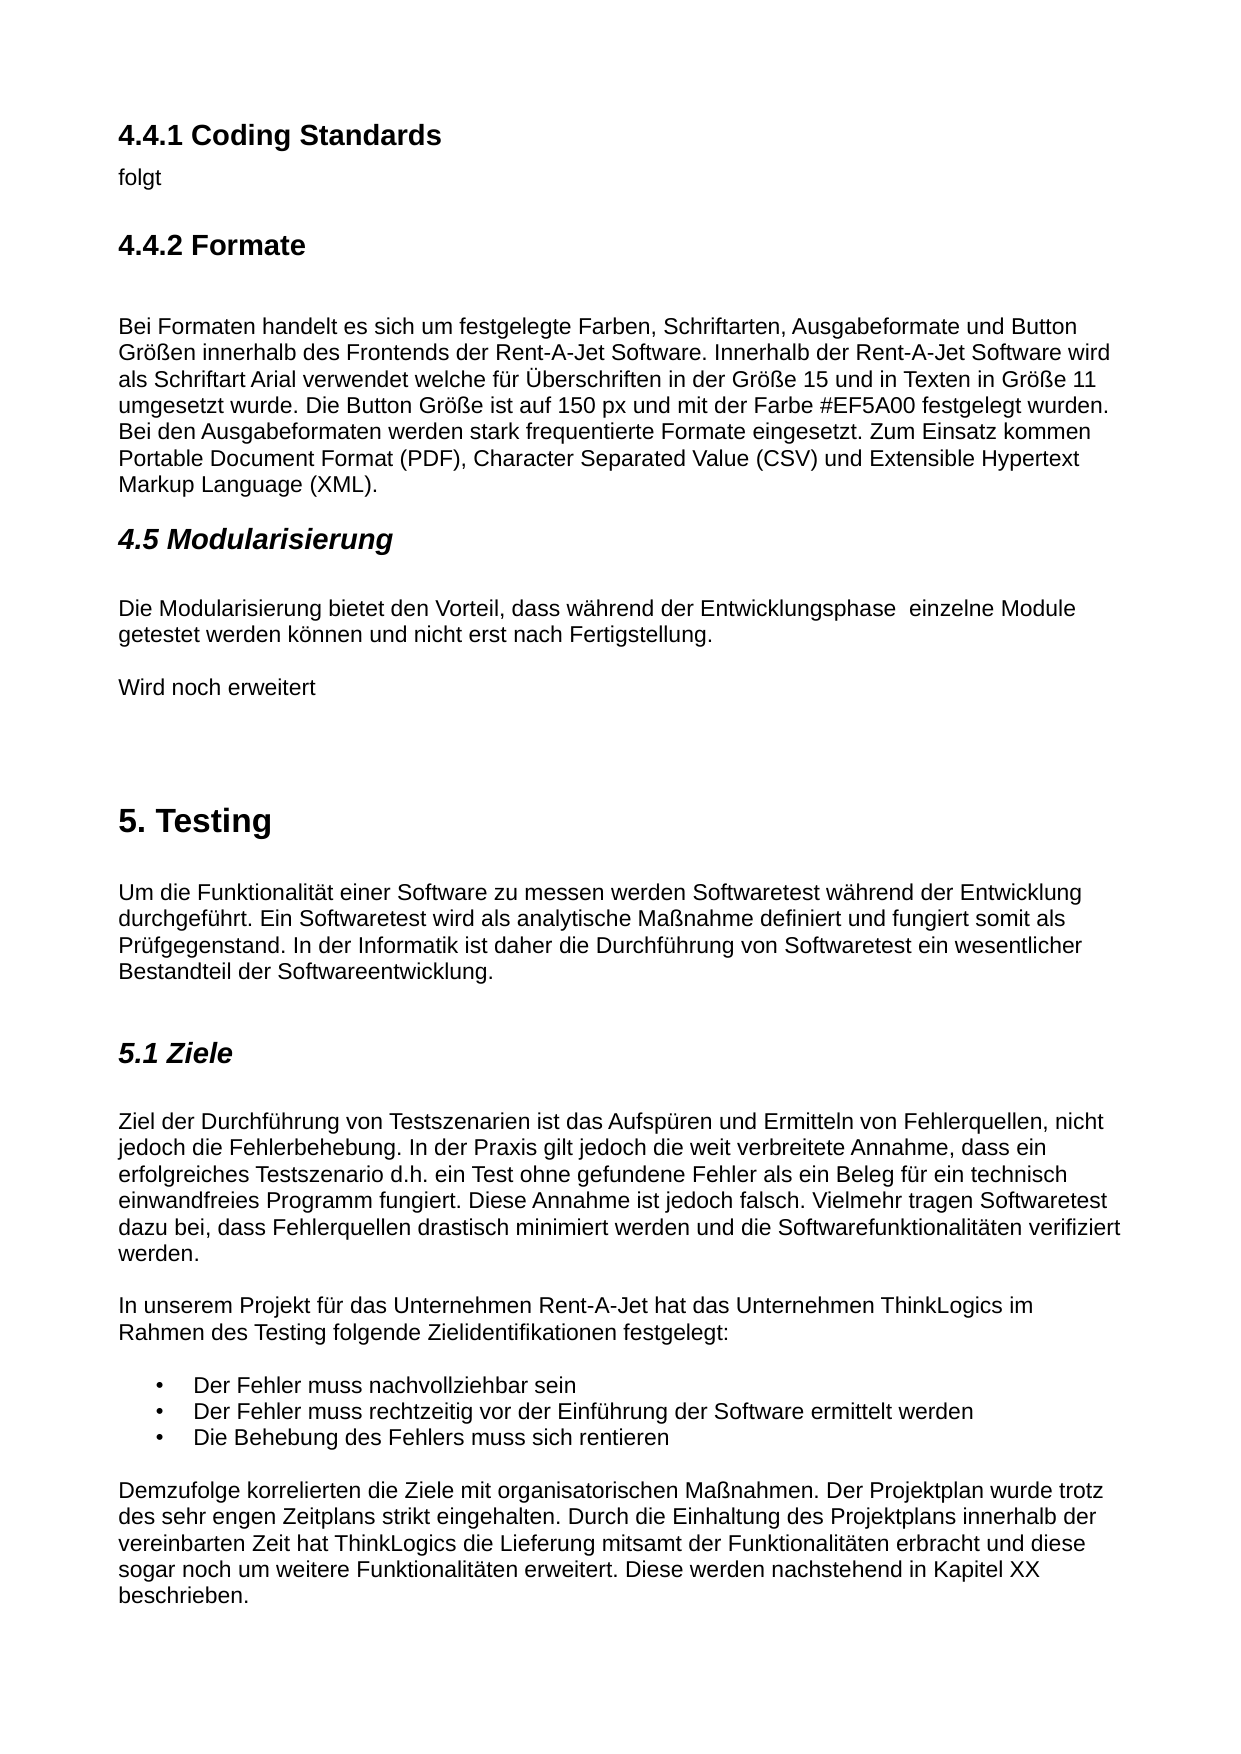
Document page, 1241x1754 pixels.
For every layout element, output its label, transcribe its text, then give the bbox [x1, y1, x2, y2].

text Demzufolge korrelierten die Ziele mit organisatorischen Maßnahmen. Der Projektplan wurde trotz des sehr engen Zeitplans strikt eingehalten. Durch die Einhaltung des Projektplans innerhalb der vereinbarten Zeit hat ThinkLogics die Lieferung mitsamt der Funktionalitäten erbracht und diese sogar noch um weitere Funktionalitäten erweitert. Diese werden nachstehend in Kapitel XX beschrieben. [118, 1477, 1122, 1609]
list Die Behebung des Fehlers muss sich rentieren [156, 1424, 1122, 1451]
text folgt [118, 164, 1122, 191]
subtitle 4.4.2 Formate [118, 228, 1122, 262]
subtitle 4.4.1 Coding Standards [118, 118, 1122, 152]
subtitle 5. Testing [118, 801, 1122, 840]
text Die Modularisierung bietet den Vorteil, dass während der Entwicklungsphase einzelne Module getestet werden können und nicht erst nach Fertigstellung. [118, 595, 1122, 647]
subtitle 5.1 Ziele [118, 1036, 1122, 1069]
list Der Fehler muss nachvollziehbar sein [156, 1372, 1122, 1398]
text Um die Funktionalität einer Software zu messen werden Softwaretest während der Entwicklung durchgeführt. Ein Softwaretest wird als analytische Maßnahme definiert und fungiert somit als Prüfgegenstand. In der Informatik ist daher die Durchführung von Softwaretest ein wesentlicher Bestandteil der Softwareentwicklung. [118, 879, 1122, 984]
text Wird noch erweitert [118, 674, 1122, 700]
list Der Fehler muss rechtzeitig vor der Einführung der Software ermittelt werden [156, 1398, 1122, 1424]
subtitle 4.5 Modularisierung [118, 522, 1122, 556]
text Bei den Ausgabeformaten werden stark frequentierte Formate eingesetzt. Zum Einsatz kommen Portable Document Format (PDF), Character Separated Value (CSV) und Extensible Hypertext Markup Language (XML). [118, 418, 1122, 497]
text Ziel der Durchführung von Testszenarien ist das Aufspüren und Ermitteln von Fehlerquellen, nicht jedoch die Fehlerbehebung. In der Praxis gilt jedoch die weit verbreitete Annahme, dass ein erfolgreiches Testszenario d.h. ein Test ohne gefundene Fehler als ein Beleg für ein technisch einwandfreies Programm fungiert. Diese Annahme ist jedoch falsch. Vielmehr tragen Softwaretest dazu bei, dass Fehlerquellen drastisch minimiert werden und die Softwarefunktionalitäten verifiziert werden. [118, 1108, 1122, 1266]
text Bei Formaten handelt es sich um festgelegte Farben, Schriftarten, Ausgabeformate und Button Größen innerhalb des Frontends der Rent-A-Jet Software. Innerhalb der Rent-A-Jet Software wird als Schriftart Arial verwendet welche für Überschriften in der Größe 15 und in Texten in Größe 11 umgesetzt wurde. Die Button Größe ist auf 150 px und mit der Farbe #EF5A00 festgelegt wurden. [118, 313, 1122, 418]
text In unserem Projekt für das Unternehmen Rent-A-Jet hat das Unternehmen ThinkLogics im Rahmen des Testing folgende Zielidentifikationen festgelegt: [118, 1292, 1122, 1345]
